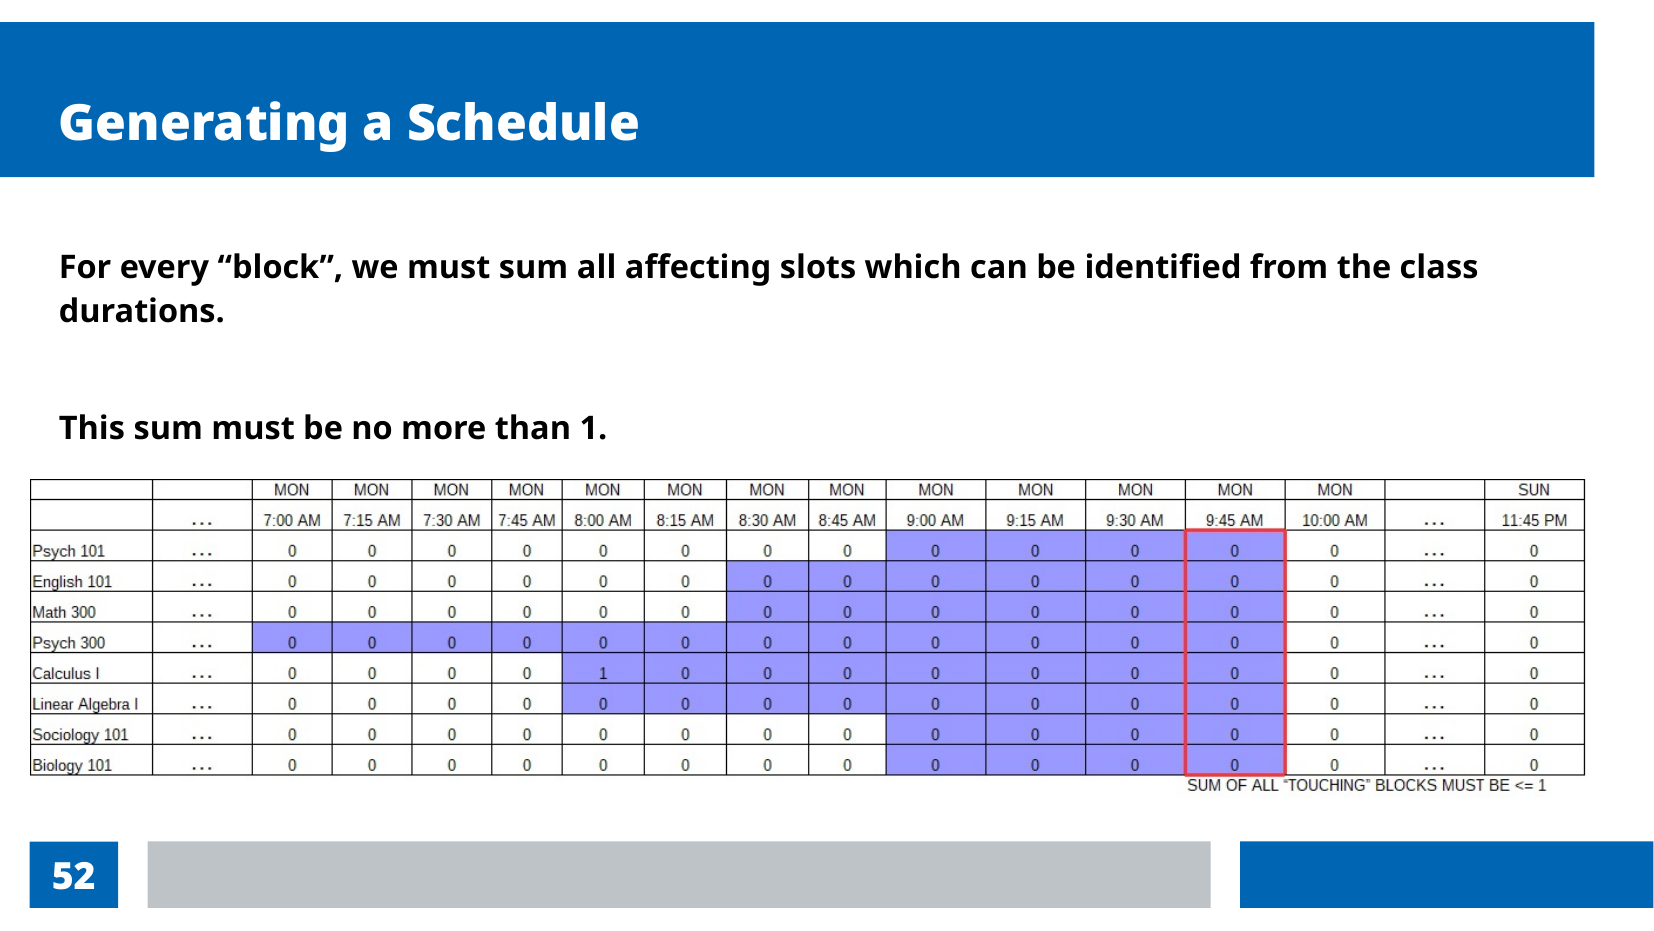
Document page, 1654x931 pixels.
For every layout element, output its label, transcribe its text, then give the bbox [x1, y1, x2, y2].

list For every “block”, we must sum all affecting slots which can be identified from the class durations. This sum must be no more than 1. [59, 243, 1565, 451]
title Generating a Schedule [59, 44, 1595, 156]
picture [30, 479, 1591, 798]
